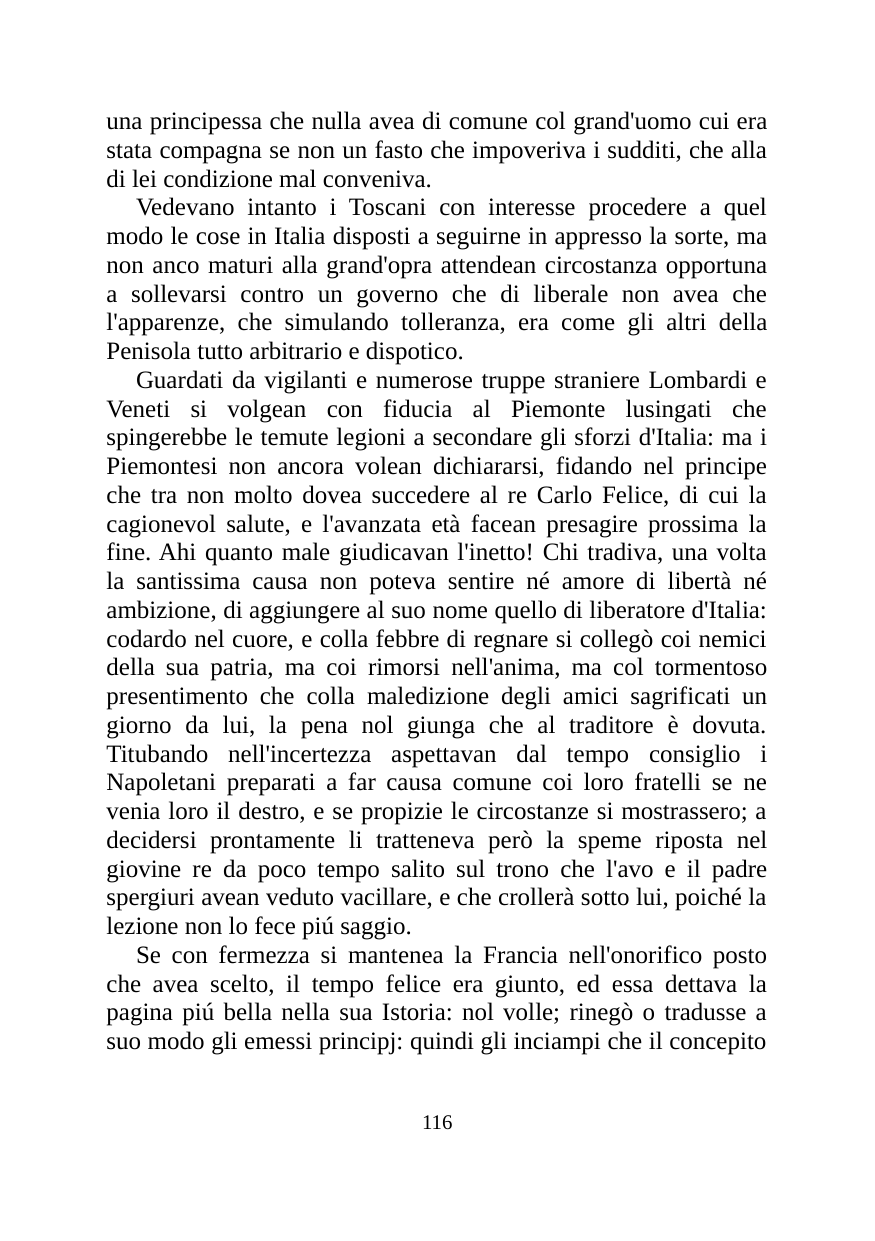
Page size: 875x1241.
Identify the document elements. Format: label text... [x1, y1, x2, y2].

text Se con fermezza si mantenea la Francia nell'onorifico posto che avea scelto, il tempo felice era giunto, ed essa dettava la pagina piú bella nella sua Istoria: nol volle; rinegò o tradusse a suo modo gli emessi principj: quindi gli inciampi che il concepito [106, 940, 768, 1055]
text una principessa che nulla avea di comune col grand'uomo cui era stata compagna se non un fasto che impoveriva i sudditi, che alla di lei condizione mal conveniva. [106, 106, 768, 192]
text Vedevano intanto i Toscani con interesse procedere a quel modo le cose in Italia disposti a seguirne in appresso la sorte, ma non anco maturi alla grand'opra attendean circostanza opportuna a sollevarsi contro un governo che di liberale non avea che l'apparenze, che simulando tolleranza, era come gli altri della Penisola tutto arbitrario e dispotico. [106, 192, 768, 365]
text Guardati da vigilanti e numerose truppe straniere Lombardi e Veneti si volgean con fiducia al Piemonte lusingati che spingerebbe le temute legioni a secondare gli sforzi d'Italia: ma i Piemontesi non ancora volean dichiararsi, fidando nel principe che tra non molto dovea succedere al re Carlo Felice, di cui la cagionevol salute, e l'avanzata età facean presagire prossima la fine. Ahi quanto male giudicavan l'inetto! Chi tradiva, una volta la santissima causa non poteva sentire né amore di libertà né ambizione, di aggiungere al suo nome quello di liberatore d'Italia: codardo nel cuore, e colla febbre di regnare si collegò coi nemici della sua patria, ma coi rimorsi nell'anima, ma col tormentoso presentimento che colla maledizione degli amici sagrificati un giorno da lui, la pena nol giunga che al traditore è dovuta. Titubando nell'incertezza aspettavan dal tempo consiglio i Napoletani preparati a far causa comune coi loro fratelli se ne venia loro il destro, e se propizie le circostanze si mostrassero; a decidersi prontamente li tratteneva però la speme riposta nel giovine re da poco tempo salito sul trono che l'avo e il padre spergiuri avean veduto vacillare, e che crollerà sotto lui, poiché la lezione non lo fece piú saggio. [106, 365, 768, 940]
